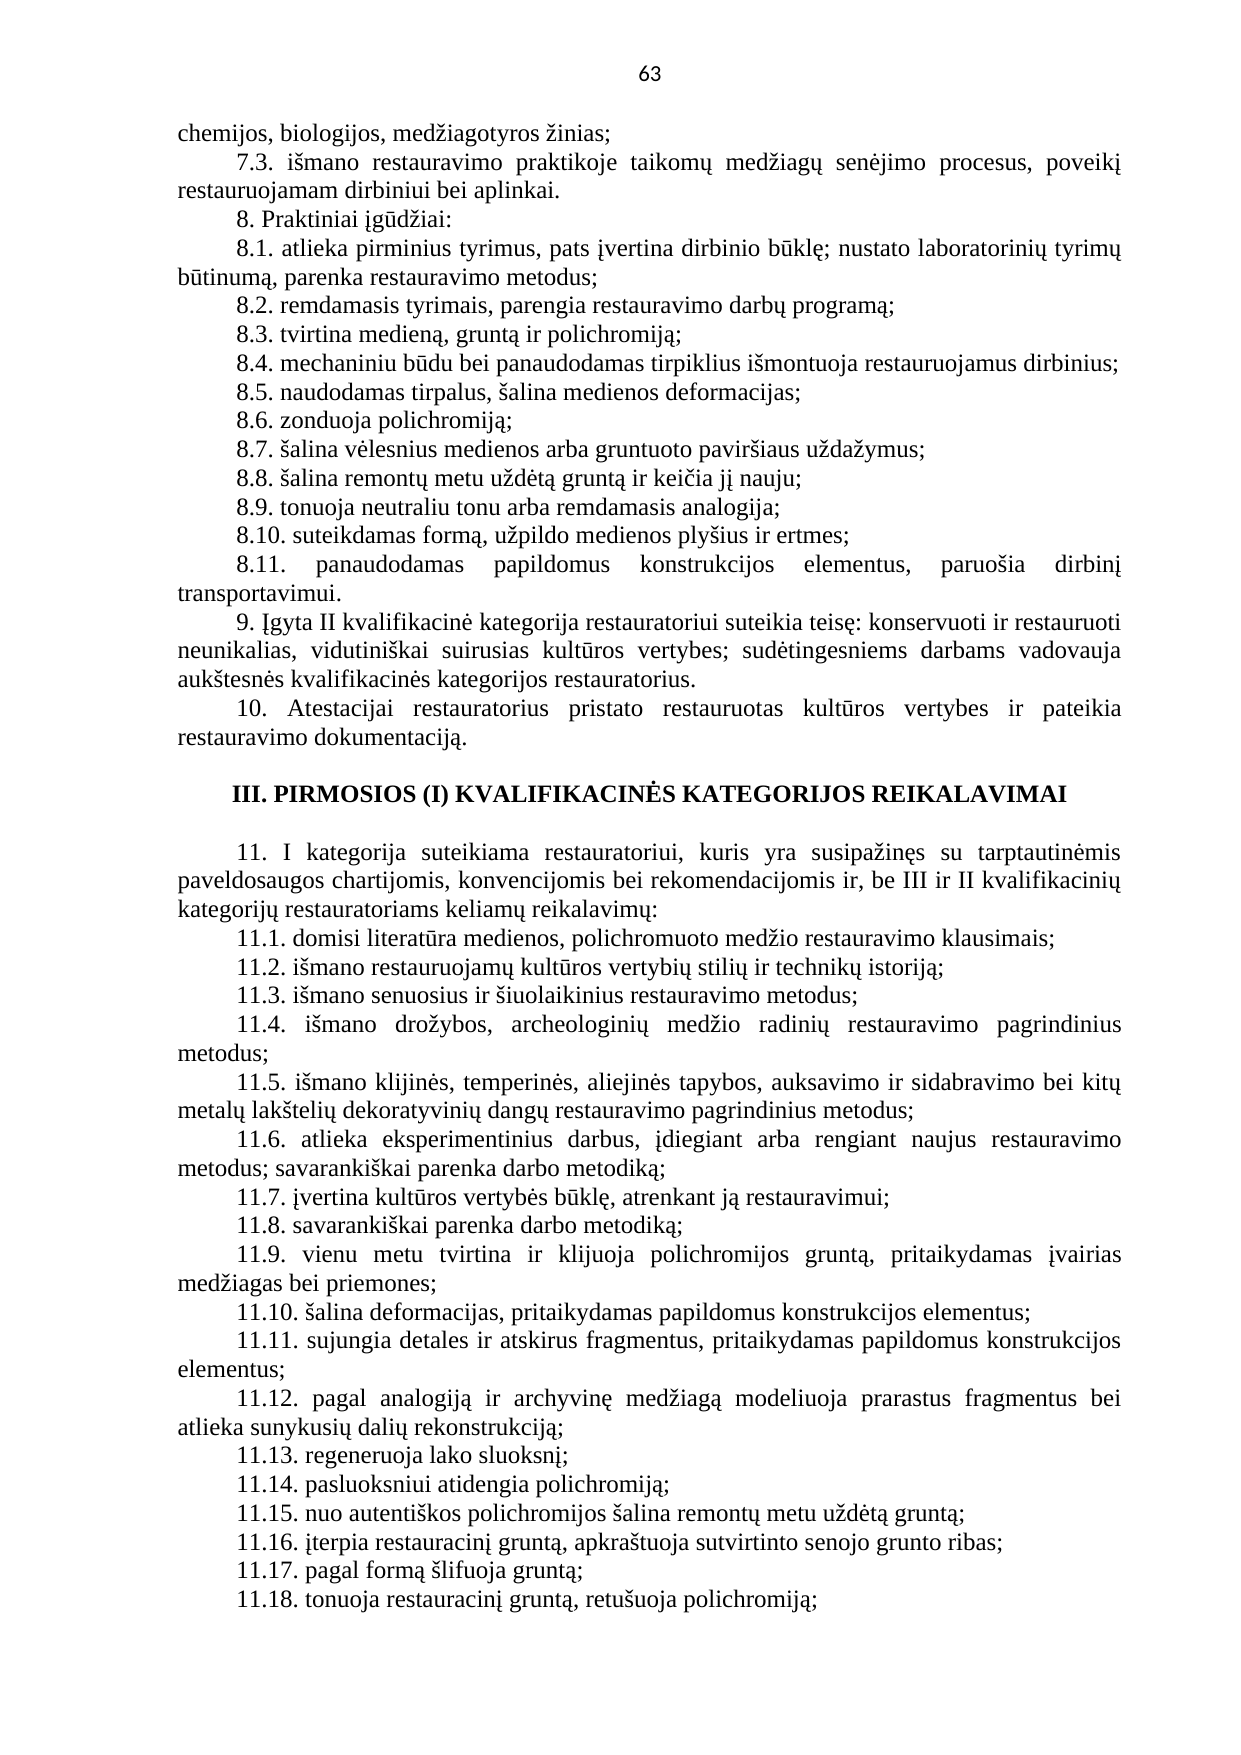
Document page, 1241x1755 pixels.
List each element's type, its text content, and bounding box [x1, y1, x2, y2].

text 11.8. savarankiškai parenka darbo metodiką; [177, 1211, 1122, 1239]
text III. PIRMOSIOS (I) KVALIFIKACINĖS KATEGORIJOS REIKALAVIMAI [177, 779, 1122, 808]
text 8.2. remdamasis tyrimais, parengia restauravimo darbų programą; [177, 291, 1122, 319]
text 11.11. sujungia detales ir atskirus fragmentus, pritaikydamas papildomus konstrukcijos elementus; [177, 1326, 1122, 1383]
text 8. Praktiniai įgūdžiai: [177, 204, 1122, 233]
text 8.11. panaudodamas papildomus konstrukcijos elementus, paruošia dirbinį transportavimui. [177, 549, 1122, 607]
text 11.7. įvertina kultūros vertybės būklę, atrenkant ją restauravimui; [177, 1182, 1122, 1211]
text 11.2. išmano restauruojamų kultūros vertybių stilių ir technikų istoriją; [177, 952, 1122, 981]
text 11. I kategorija suteikiama restauratoriui, kuris yra susipažinęs su tarptautinėmis paveldosaugos chartijomis, konvencijomis bei rekomendacijomis ir, be III ir II kvalifikacinių kategorijų restauratoriams keliamų reikalavimų: [177, 837, 1122, 923]
text 8.7. šalina vėlesnius medienos arba gruntuoto paviršiaus uždažymus; [177, 434, 1122, 463]
text 8.4. mechaniniu būdu bei panaudodamas tirpiklius išmontuoja restauruojamus dirbinius; [177, 348, 1122, 377]
text 11.6. atlieka eksperimentinius darbus, įdiegiant arba rengiant naujus restauravimo metodus; savarankiškai parenka darbo metodiką; [177, 1124, 1122, 1182]
text chemijos, biologijos, medžiagotyros žinias; [177, 118, 1122, 147]
text 8.1. atlieka pirminius tyrimus, pats įvertina dirbinio būklę; nustato laboratorinių tyrimų būtinumą, parenka restauravimo metodus; [177, 233, 1122, 291]
text 11.15. nuo autentiškos polichromijos šalina remontų metu uždėtą gruntą; [177, 1498, 1122, 1527]
text 11.9. vienu metu tvirtina ir klijuoja polichromijos gruntą, pritaikydamas įvairias medžiagas bei priemones; [177, 1239, 1122, 1297]
text 8.5. naudodamas tirpalus, šalina medienos deformacijas; [177, 377, 1122, 406]
text 11.18. tonuoja restauracinį gruntą, retušuoja polichromiją; [177, 1584, 1122, 1613]
text 8.3. tvirtina medieną, gruntą ir polichromiją; [177, 319, 1122, 348]
text 11.10. šalina deformacijas, pritaikydamas papildomus konstrukcijos elementus; [177, 1297, 1122, 1326]
text 11.16. įterpia restauracinį gruntą, apkraštuoja sutvirtinto senojo grunto ribas; [177, 1527, 1122, 1556]
text 11.4. išmano drožybos, archeologinių medžio radinių restauravimo pagrindinius metodus; [177, 1009, 1122, 1067]
text 11.14. pasluoksniui atidengia polichromiją; [177, 1469, 1122, 1498]
text 11.12. pagal analogiją ir archyvinę medžiagą modeliuoja prarastus fragmentus bei atlieka sunykusių dalių rekonstrukciją; [177, 1383, 1122, 1441]
text 8.8. šalina remontų metu uždėtą gruntą ir keičia jį nauju; [177, 463, 1122, 492]
text 8.9. tonuoja neutraliu tonu arba remdamasis analogija; [177, 492, 1122, 521]
text 11.1. domisi literatūra medienos, polichromuoto medžio restauravimo klausimais; [177, 923, 1122, 952]
text 7.3. išmano restauravimo praktikoje taikomų medžiagų senėjimo procesus, poveikį restauruojamam dirbiniui bei aplinkai. [177, 147, 1122, 204]
text 10. Atestacijai restauratorius pristato restauruotas kultūros vertybes ir pateikia restauravimo dokumentaciją. [177, 693, 1122, 751]
text 8.10. suteikdamas formą, užpildo medienos plyšius ir ertmes; [177, 521, 1122, 549]
text 11.17. pagal formą šlifuoja gruntą; [177, 1556, 1122, 1584]
text 11.3. išmano senuosius ir šiuolaikinius restauravimo metodus; [177, 981, 1122, 1009]
text 9. Įgyta II kvalifikacinė kategorija restauratoriui suteikia teisę: konservuoti ir restauruoti neunikalias, vidutiniškai suirusias kultūros vertybes; sudėtingesniems darbams vadovauja aukštesnės kvalifikacinės kategorijos restauratorius. [177, 607, 1122, 693]
text 11.13. regeneruoja lako sluoksnį; [177, 1441, 1122, 1469]
text 11.5. išmano klijinės, temperinės, aliejinės tapybos, auksavimo ir sidabravimo bei kitų metalų lakštelių dekoratyvinių dangų restauravimo pagrindinius metodus; [177, 1067, 1122, 1124]
text 8.6. zonduoja polichromiją; [177, 406, 1122, 434]
